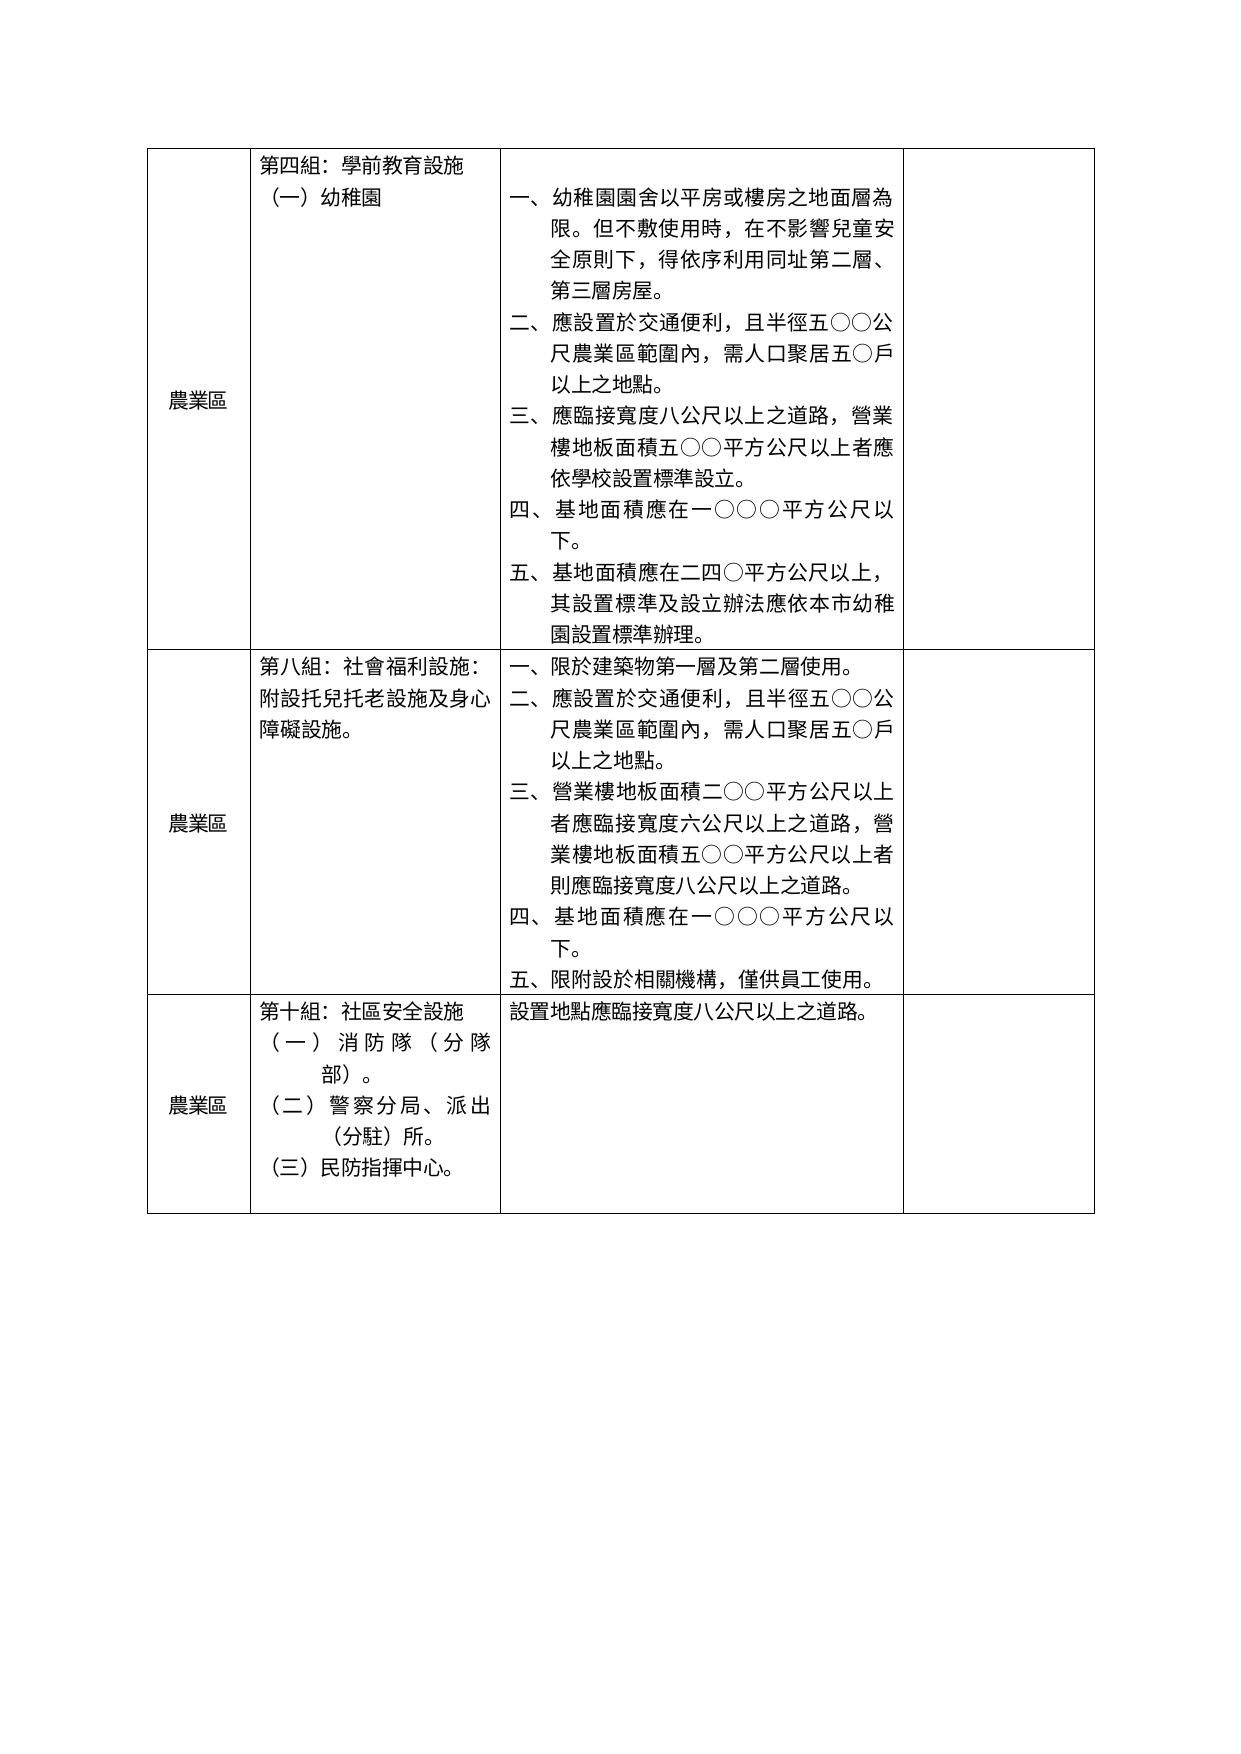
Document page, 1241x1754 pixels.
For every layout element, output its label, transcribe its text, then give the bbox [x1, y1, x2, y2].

table_cell 一、幼稚園園舍以平房或樓房之地面層為限。但不敷使用時，在不影響兒童安全原則下，得依序利用同址第二層、第三層房屋。 二、應設置於交通便利，且半徑五○○公尺農業區範圍內，需人口聚居五○戶以上之地點。 三、應臨接寬度八公尺以上之道路，營業樓地板面積五○○平方公尺以上者應依學校設置標準設立。 四、基地面積應在一○○○平方公尺以下。 五、基地面積應在二四○平方公尺以上，其設置標準及設立辦法應依本市幼稚園設置標準辦理。 [501, 149, 903, 649]
table_cell 農業區 [148, 149, 250, 649]
table_cell 設置地點應臨接寬度八公尺以上之道路。 [501, 995, 903, 1213]
table_cell [904, 995, 1094, 1213]
table_cell 農業區 [148, 650, 250, 993]
table_cell 農業區 [148, 995, 250, 1213]
table_cell 第八組：社會福利設施：附設托兒托老設施及身心障礙設施。 [251, 650, 500, 993]
table_cell 第四組：學前教育設施 （一）幼稚園 [251, 149, 500, 649]
table_cell 第十組：社區安全設施 （一）消防隊（分隊部）。 （二）警察分局、派出（分駐）所。 （三）民防指揮中心。 [251, 995, 500, 1213]
table_cell [904, 650, 1094, 993]
table_cell 一、限於建築物第一層及第二層使用。 二、應設置於交通便利，且半徑五○○公尺農業區範圍內，需人口聚居五○戶以上之地點。 三、營業樓地板面積二○○平方公尺以上者應臨接寬度六公尺以上之道路，營業樓地板面積五○○平方公尺以上者則應臨接寬度八公尺以上之道路。 四、基地面積應在一○○○平方公尺以下。 五、限附設於相關機構，僅供員工使用。 [501, 650, 903, 993]
table_cell [904, 149, 1094, 649]
